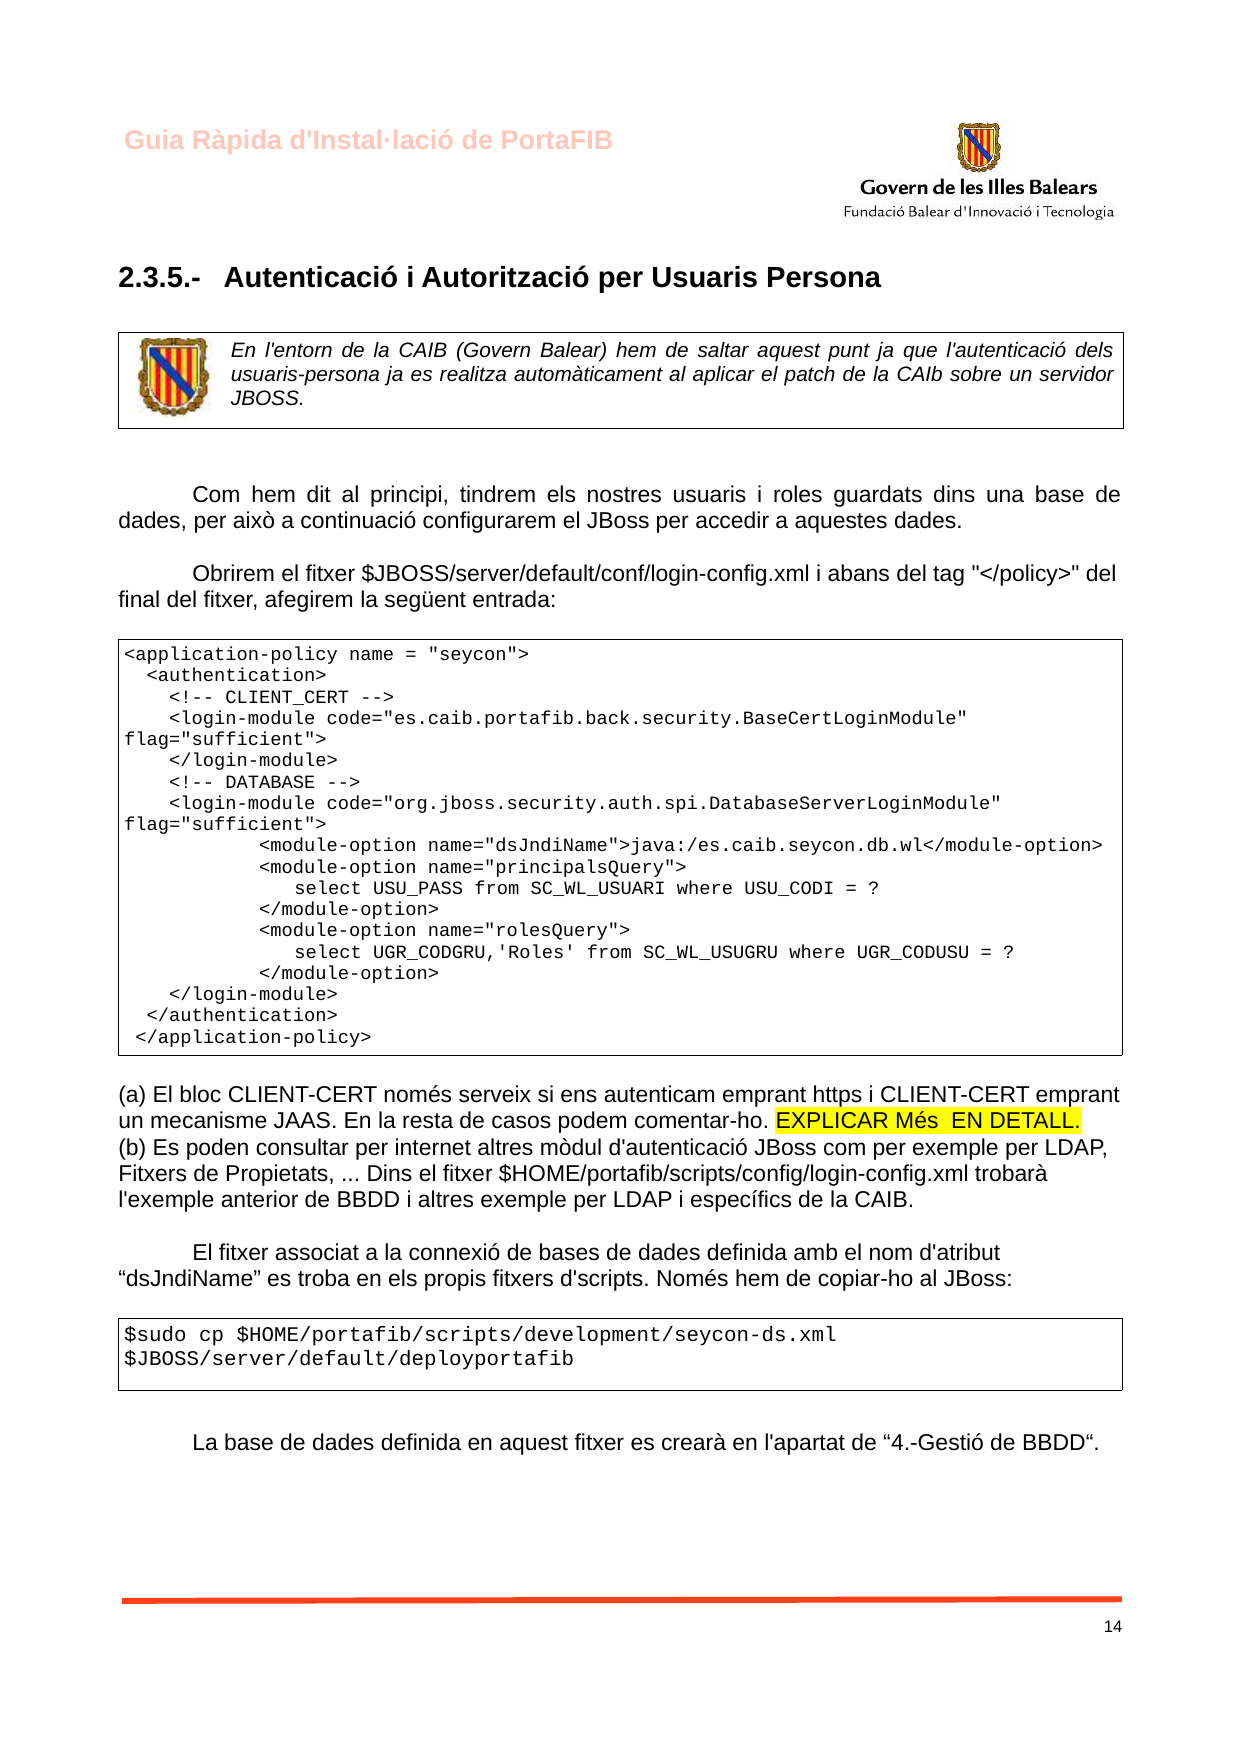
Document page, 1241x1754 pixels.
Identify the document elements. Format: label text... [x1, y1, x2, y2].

table_header En l'entorn de la CAIB (Govern Balear) hem de saltar aquest punt ja que l'autenticació dels usuaris-persona ja es realitza automàticament al aplicar el patch de la CAIb sobre un servidor JBOSS. [225, 333, 1123, 428]
subtitle Autenticació i Autorització per Usuaris Persona [118, 260, 1122, 293]
table_header $sudo cp $HOME/portafib/scripts/development/seycon-ds.xml $JBOSS/server/default/deployportafib [119, 1319, 1122, 1389]
table_header [119, 333, 225, 428]
text La base de dades definida en aquest fitxer es crearà en l'apartat de “4.-Gestió de BBDD“. [118, 1428, 1122, 1455]
table_header <application-policy name = "seycon"> <authentication> <!-- CLIENT_CERT --> <login-module code="es.caib.portafib.back.security.BaseCertLoginModule" flag="sufficient"> </login-module> <!-- DATABASE --> <login-module code="org.jboss.security.auth.spi.DatabaseServerLoginModule" flag="sufficient"> <module-option name="dsJndiName">java:/es.caib.seycon.db.wl</module-option> <module-option name="principalsQuery"> select USU_PASS from SC_WL_USUARI where USU_CODI = ? </module-option> <module-option name="rolesQuery"> select UGR_CODGRU,'Roles' from SC_WL_USUGRU where UGR_CODUSU = ? </module-option> </login-module> </authentication> </application-policy> [119, 640, 1122, 1054]
text Obrirem el fitxer $JBOSS/server/default/conf/login-config.xml i abans del tag "</policy>" del final del fitxer, afegirem la següent entrada: [118, 560, 1122, 613]
text Com hem dit al principi, tindrem els nostres usuaris i roles guardats dins una base de dades, per això a continuació configurarem el JBoss per accedir a aquestes dades. [118, 481, 1122, 534]
text (a) El bloc CLIENT-CERT només serveix si ens autenticam emprant https i CLIENT-CERT emprant un mecanisme JAAS. En la resta de casos podem comentar-ho. EXPLICAR Més EN DETALL. [118, 1081, 1122, 1134]
text El fitxer associat a la connexió de bases de dades definida amb el nom d'atribut “dsJndiName” es troba en els propis fitxers d'scripts. Només hem de copiar-ho al JBoss: [118, 1239, 1122, 1292]
text (b) Es poden consultar per internet altres mòdul d'autenticació JBoss com per exemple per LDAP, Fitxers de Propietats, ... Dins el fitxer $HOME/portafib/scripts/config/login-config.xml trobarà l'exemple anterior de BBDD i altres exemple per LDAP i específics de la CAIB. [118, 1134, 1122, 1213]
picture [134, 338, 214, 418]
picture [840, 123, 1117, 220]
